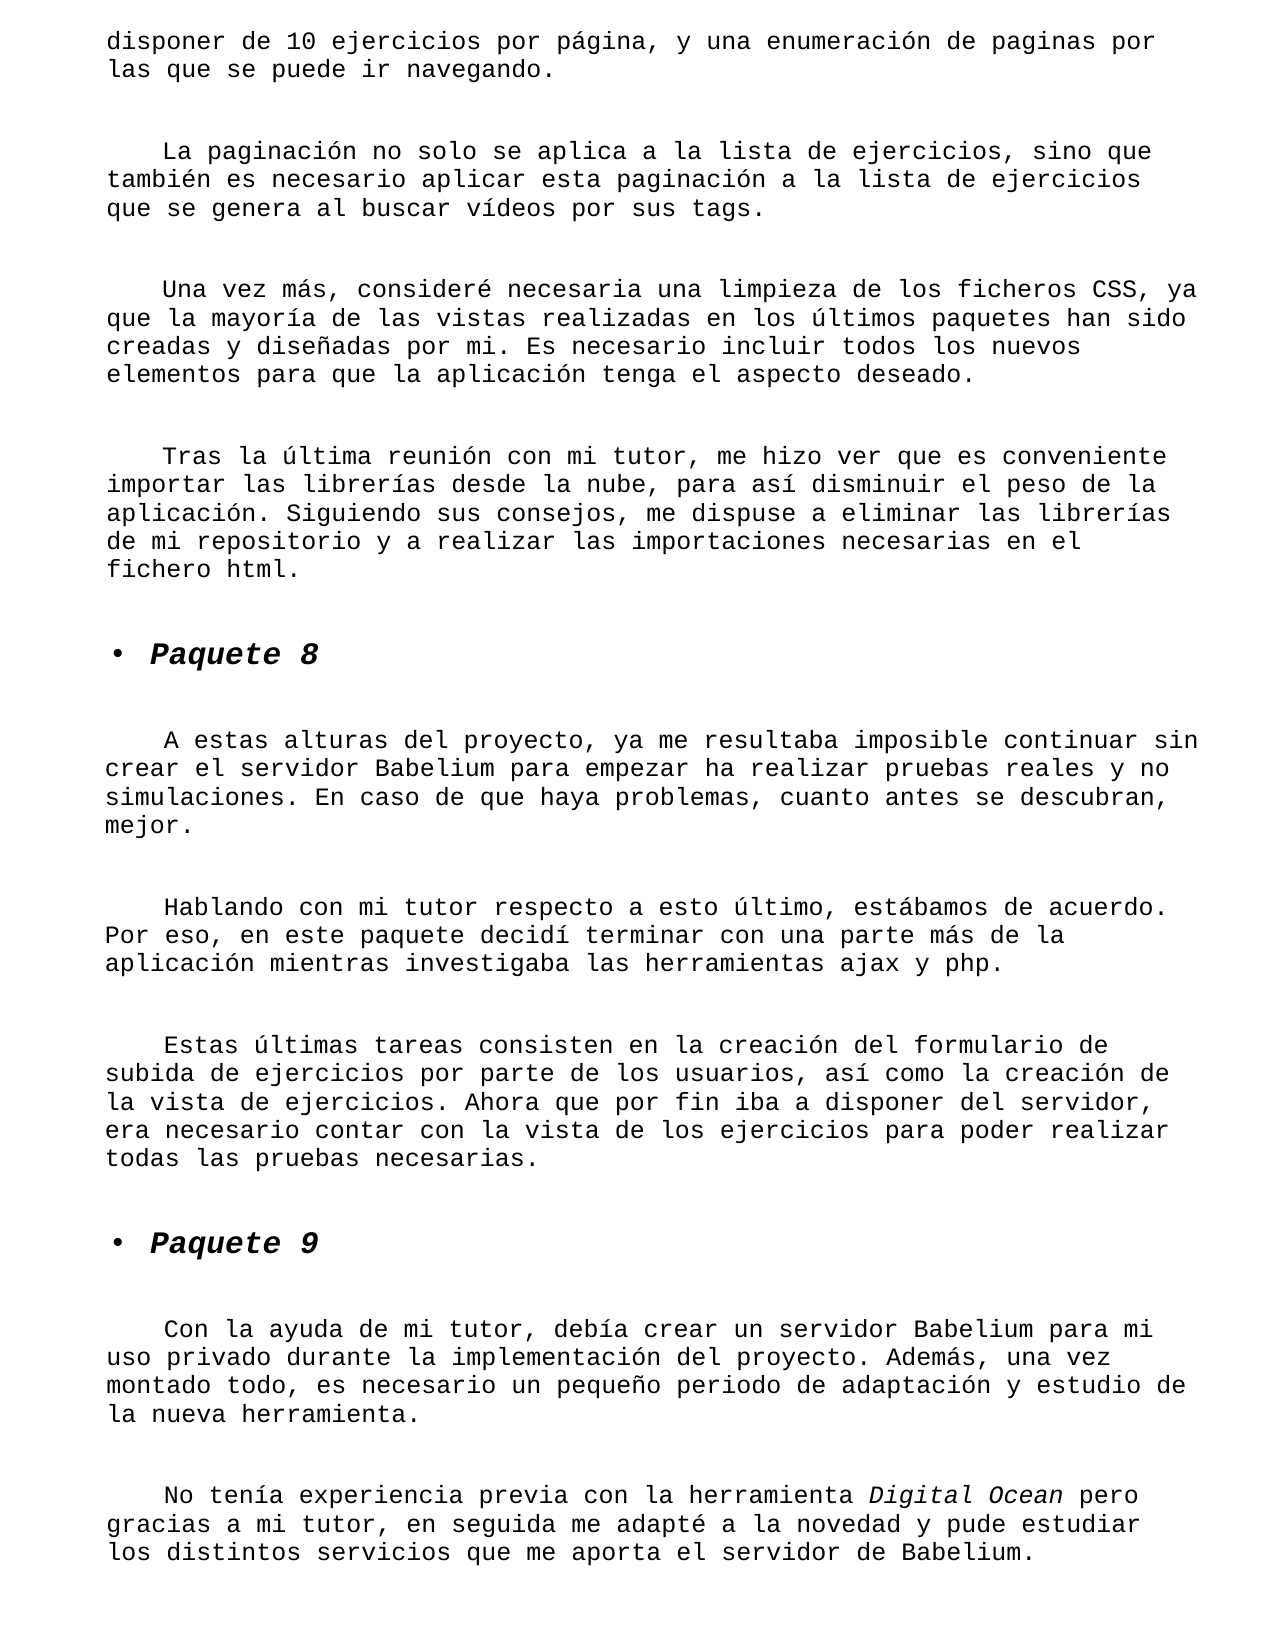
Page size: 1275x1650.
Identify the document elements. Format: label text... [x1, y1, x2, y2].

list Paquete 8 [112, 639, 1200, 674]
text No tenía experiencia previa con la herramienta Digital Ocean pero gracias a mi tutor, en seguida me adapté a la novedad y pude estudiar los distintos servicios que me aporta el servidor de Babelium. [106, 1483, 1200, 1568]
text Tras la última reunión con mi tutor, me hizo ver que es conveniente importar las librerías desde la nube, para así disminuir el peso de la aplicación. Siguiendo sus consejos, me dispuse a eliminar las librerías de mi repositorio y a realizar las importaciones necesarias en el fichero html. [106, 444, 1200, 585]
text Una vez más, consideré necesaria una limpieza de los ficheros CSS, ya que la mayoría de las vistas realizadas en los últimos paquetes han sido creadas y diseñadas por mi. Es necesario incluir todos los nuevos elementos para que la aplicación tenga el aspecto deseado. [106, 277, 1200, 390]
text disponer de 10 ejercicios por página, y una enumeración de paginas por las que se puede ir navegando. [106, 29, 1200, 85]
text A estas alturas del proyecto, ya me resultaba imposible continuar sin crear el servidor Babelium para empezar ha realizar pruebas reales y no simulaciones. En caso de que haya problemas, cuanto antes se descubran, mejor. [104, 727, 1200, 841]
list Paquete 9 [112, 1227, 1200, 1263]
text Con la ayuda de mi tutor, debía crear un servidor Babelium para mi uso privado durante la implementación del proyecto. Además, una vez montado todo, es necesario un pequeño periodo de adaptación y estudio de la nueva herramienta. [106, 1316, 1200, 1429]
text La paginación no solo se aplica a la lista de ejercicios, sino que también es necesario aplicar esta paginación a la lista de ejercicios que se genera al buscar vídeos por sus tags. [106, 139, 1200, 224]
text Hablando con mi tutor respecto a esto último, estábamos de acuerdo. Por eso, en este paquete decidí terminar con una parte más de la aplicación mientras investigaba las herramientas ajax y php. [104, 894, 1200, 979]
text Estas últimas tareas consisten en la creación del formulario de subida de ejercicios por parte de los usuarios, así como la creación de la vista de ejercicios. Ahora que por fin iba a disponer del servidor, era necesario contar con la vista de los ejercicios para poder realizar todas las pruebas necesarias. [104, 1032, 1200, 1174]
